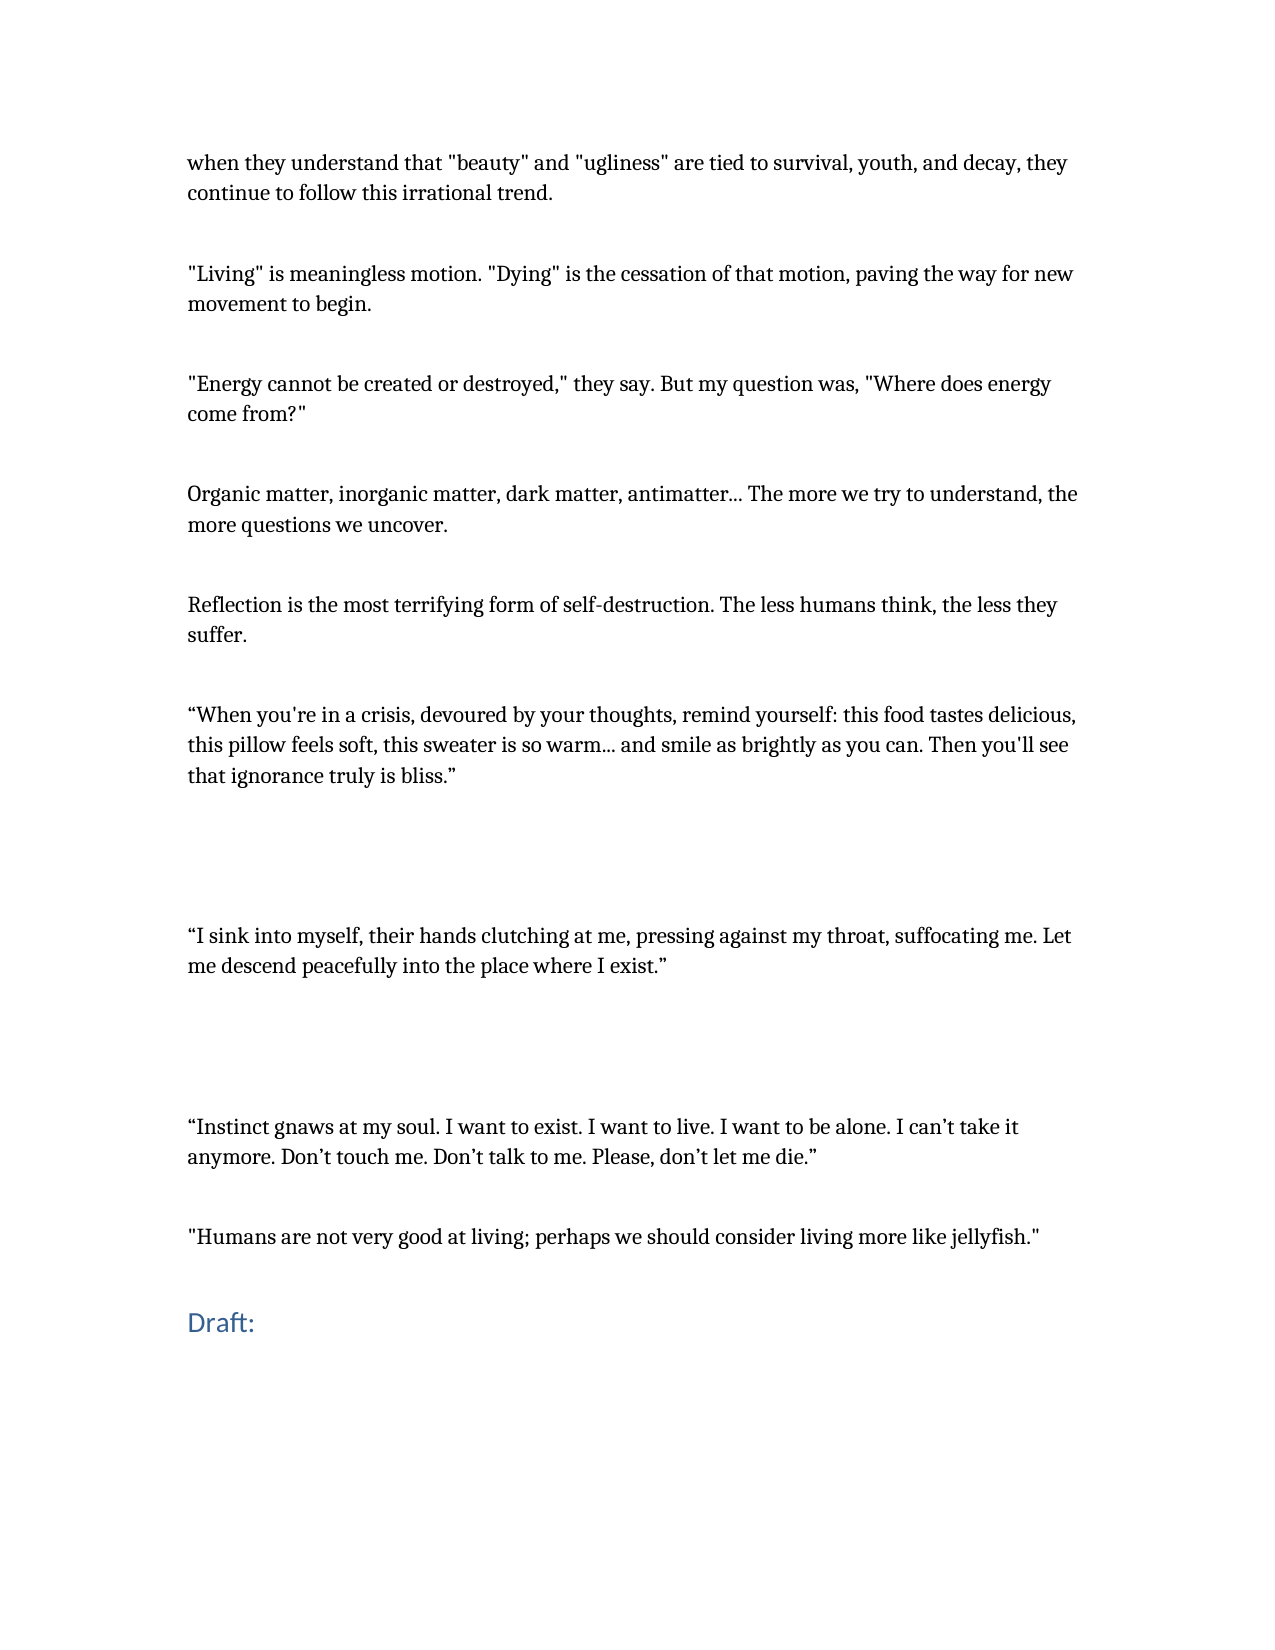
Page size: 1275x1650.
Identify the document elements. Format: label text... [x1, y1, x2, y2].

text Reflection is the most terrifying form of self-destruction. The less humans think, the less they suffer. [187, 592, 1087, 648]
text "Humans are not very good at living; perhaps we should consider living more like jellyfish." [187, 1224, 1087, 1250]
text “I sink into myself, their hands clutching at me, pressing against my throat, suffocating me. Let me descend peacefully into the place where I exist.” [187, 923, 1087, 979]
text when they understand that "beauty" and "ugliness" are tied to survival, youth, and decay, they continue to follow this irrational trend. [187, 150, 1087, 207]
text “When you're in a crisis, devoured by your thoughts, remind yourself: this food tastes delicious, this pillow feels soft, this sweater is so warm... and smile as brightly as you can. Then you'll see that ignorance truly is bliss.” [187, 702, 1087, 789]
text “Instinct gnaws at my soul. I want to exist. I want to live. I want to be alone. I can’t take it anymore. Don’t touch me. Don’t talk to me. Please, don’t let me die.” [187, 1113, 1087, 1170]
text "Energy cannot be created or destroyed," they say. But my question was, "Where does energy come from?" [187, 371, 1087, 427]
text Organic matter, inorganic matter, dark matter, antimatter... The more we try to understand, the more questions we uncover. [187, 481, 1087, 538]
subtitle Draft: [187, 1304, 1087, 1340]
text "Living" is meaningless motion. "Dying" is the cessation of that motion, paving the way for new movement to begin. [187, 260, 1087, 317]
